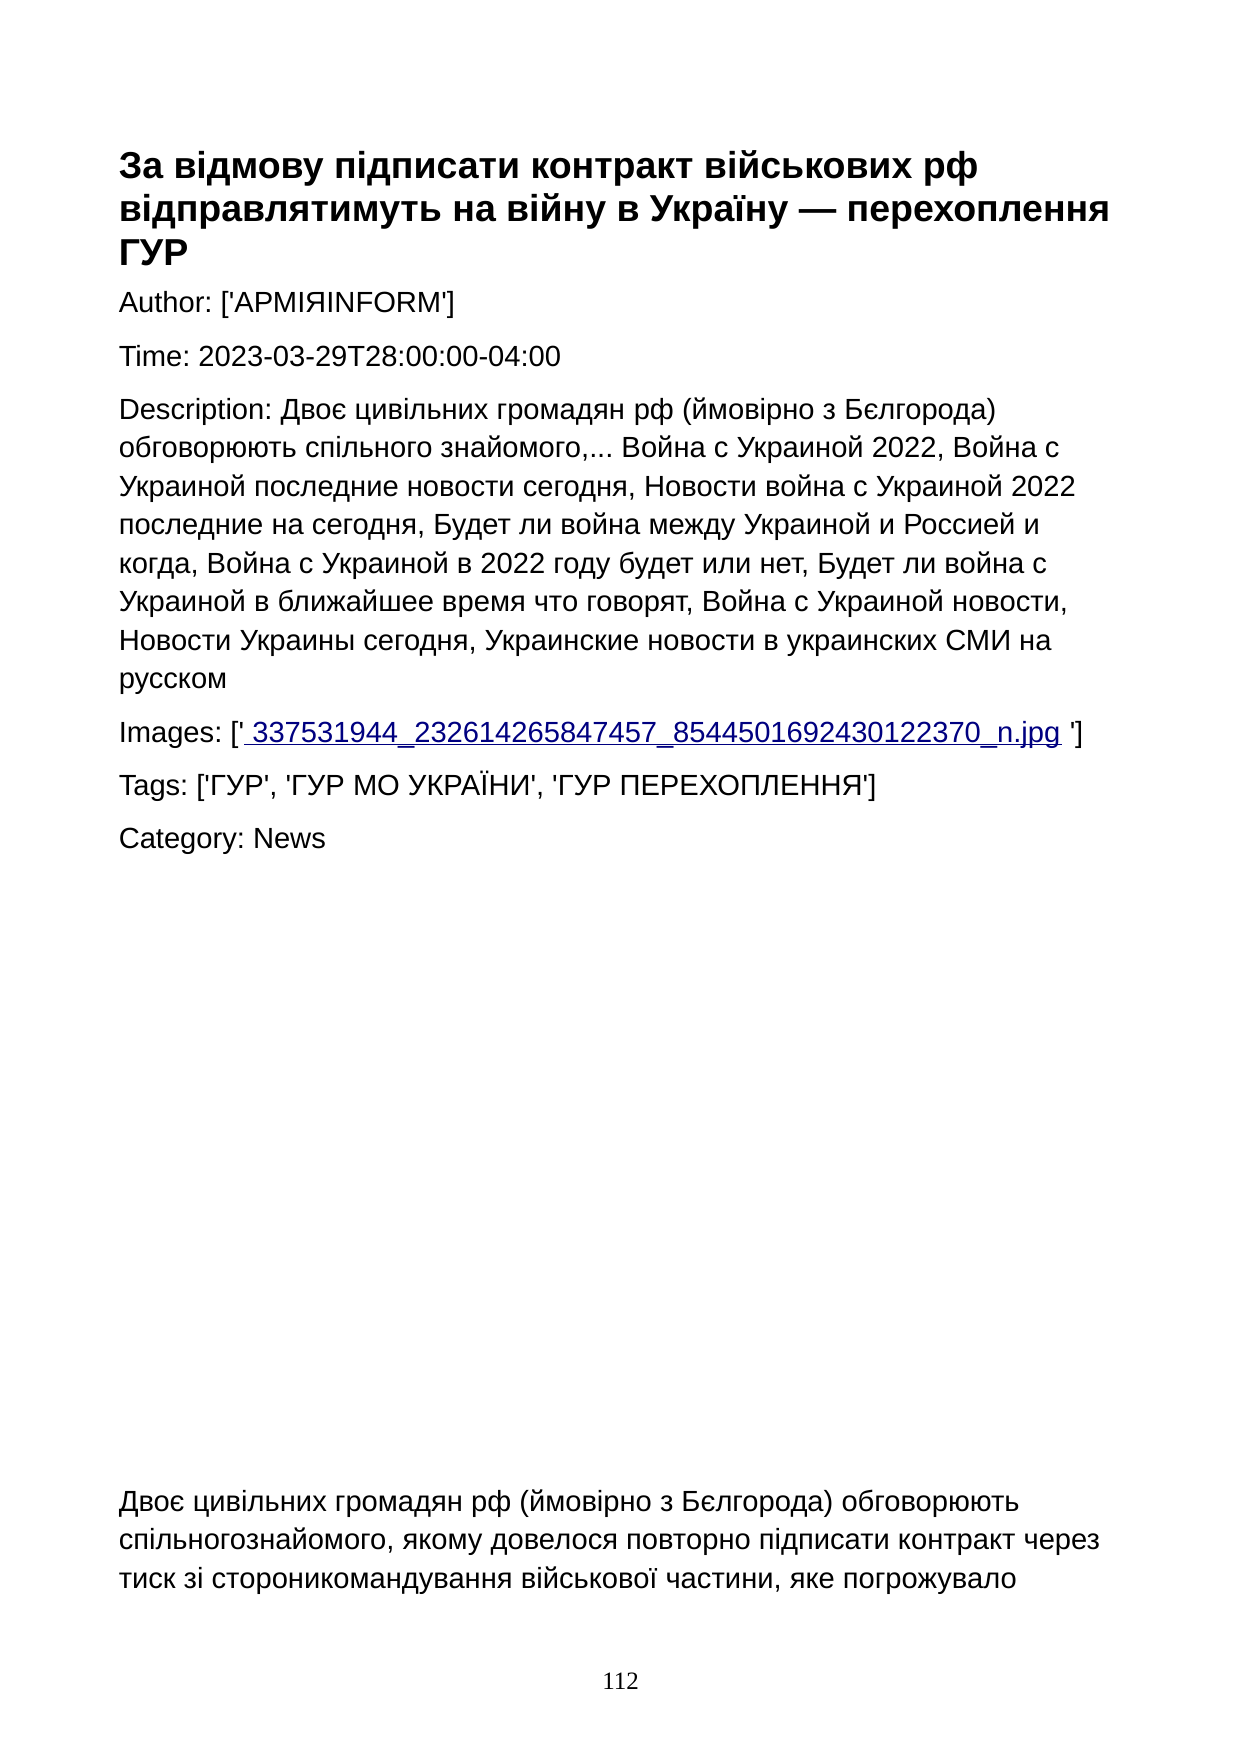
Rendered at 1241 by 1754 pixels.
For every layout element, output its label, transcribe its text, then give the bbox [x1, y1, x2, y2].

text Двоє цивільних громадян рф (ймовірно з Бєлгорода) обговорюють спільногознайомого, якому довелося повторно підписати контракт через тиск зі стороникомандування військової частини, яке погрожувало [118, 1484, 1122, 1594]
text Time: 2023-03-29T28:00:00-04:00 [118, 338, 1122, 372]
text Images: [' 337531944_232614265847457_8544501692430122370_n.jpg '] [118, 714, 1122, 748]
text Description: Двоє цивільних громадян рф (ймовірно з Бєлгорода) обговорюють спільного знайомого,... Война с Украиной 2022, Война с Украиной последние новости сегодня, Новости война с Украиной 2022 последние на сегодня, Будет ли война между Украиной и Россией и когда, Война с Украиной в 2022 году будет или нет, Будет ли война с Украиной в ближайшее время что говорят, Война с Украиной новости, Новости Украины сегодня, Украинские новости в украинских СМИ на русском [118, 392, 1122, 695]
text Author: ['АРМІЯINFORM'] [118, 285, 1122, 319]
text Tags: ['ГУР', 'ГУР МО УКРАЇНИ', 'ГУР ПЕРЕХОПЛЕННЯ'] [118, 768, 1122, 801]
text Category: News [118, 821, 1122, 854]
subtitle За відмову підписати контракт військових рф відправлятимуть на війну в Україну — перехоплення ГУР [118, 143, 1122, 273]
